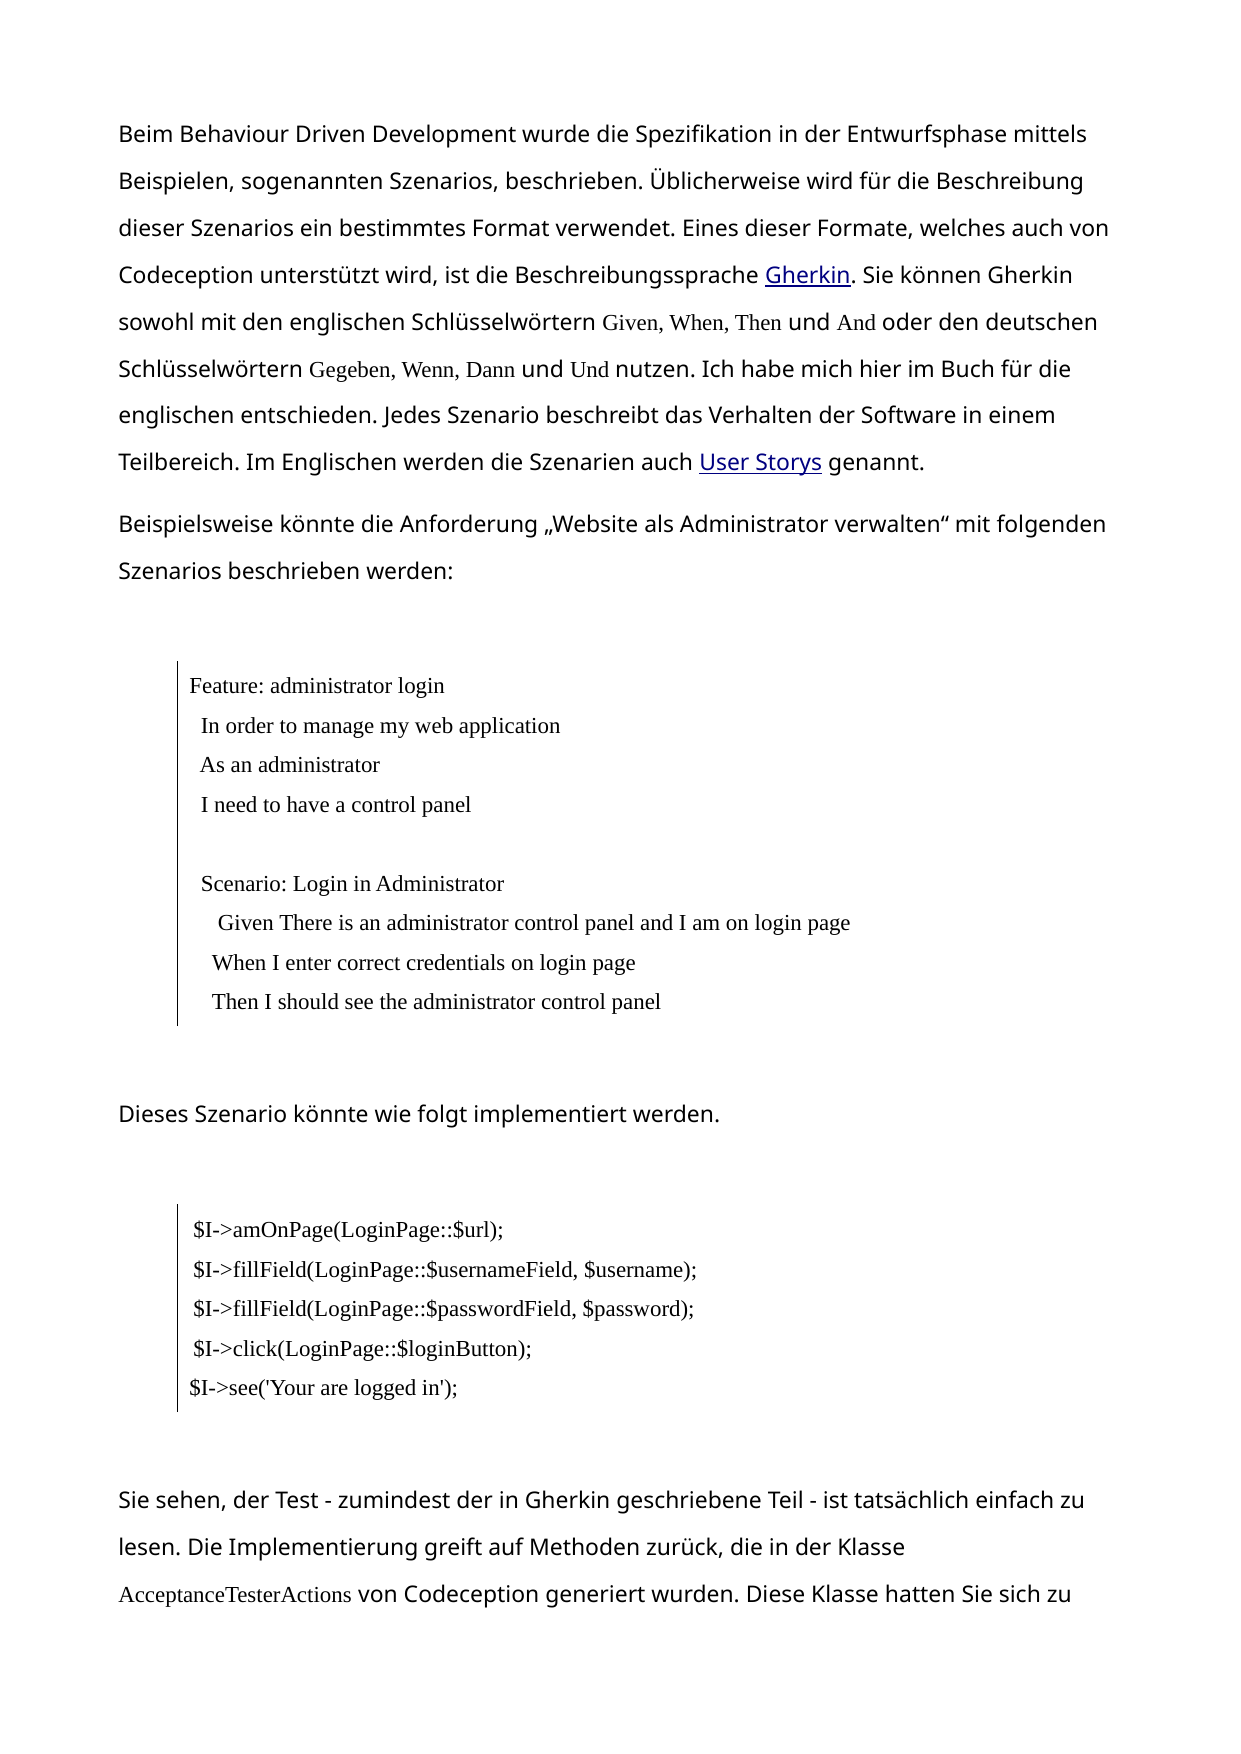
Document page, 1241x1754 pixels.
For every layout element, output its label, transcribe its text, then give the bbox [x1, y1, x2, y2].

text Beim Behaviour Driven Development wurde die Spezifikation in der Entwurfsphase mittels Beispielen, sogenannten Szenarios, beschrieben. Üblicherweise wird für die Beschreibung dieser Szenarios ein bestimmtes Format verwendet. Eines dieser Formate, welches auch von Codeception unterstützt wird, ist die Beschreibungssprache Gherkin. Sie können Gherkin sowohl mit den englischen Schlüsselwörtern Given, When, Then und And oder den deutschen Schlüsselwörtern Gegeben, Wenn, Dann und Und nutzen. Ich habe mich hier im Buch für die englischen entschieden. Jedes Szenario beschreibt das Verhalten der Software in einem Teilbereich. Im Englischen werden die Szenarien auch User Storys genannt. [118, 118, 1122, 477]
text Beispielsweise könnte die Anforderung „Website als Administrator verwalten“ mit folgenden Szenarios beschrieben werden: [118, 508, 1122, 586]
text Feature: administrator login In order to manage my web application As an administrator I need to have a control panel Scenario: Login in Administrator Given There is an administrator control panel and I am on login page When I enter correct credentials on login page Then I should see the administrator control panel [178, 661, 1122, 1026]
text Sie sehen, der Test - zumindest der in Gherkin geschriebene Teil - ist tatsächlich einfach zu lesen. Die Implementierung greift auf Methoden zurück, die in der Klasse AcceptanceTesterActions von Codeception generiert wurden. Diese Klasse hatten Sie sich zu [118, 1484, 1122, 1609]
text Dieses Szenario könnte wie folgt implementiert werden. [118, 1098, 1122, 1130]
text $I->amOnPage(LoginPage::$url); $I->fillField(LoginPage::$usernameField, $username); $I->fillField(LoginPage::$passwordField, $password); $I->click(LoginPage::$loginButton); $I->see('Your are logged in'); [178, 1204, 1122, 1412]
